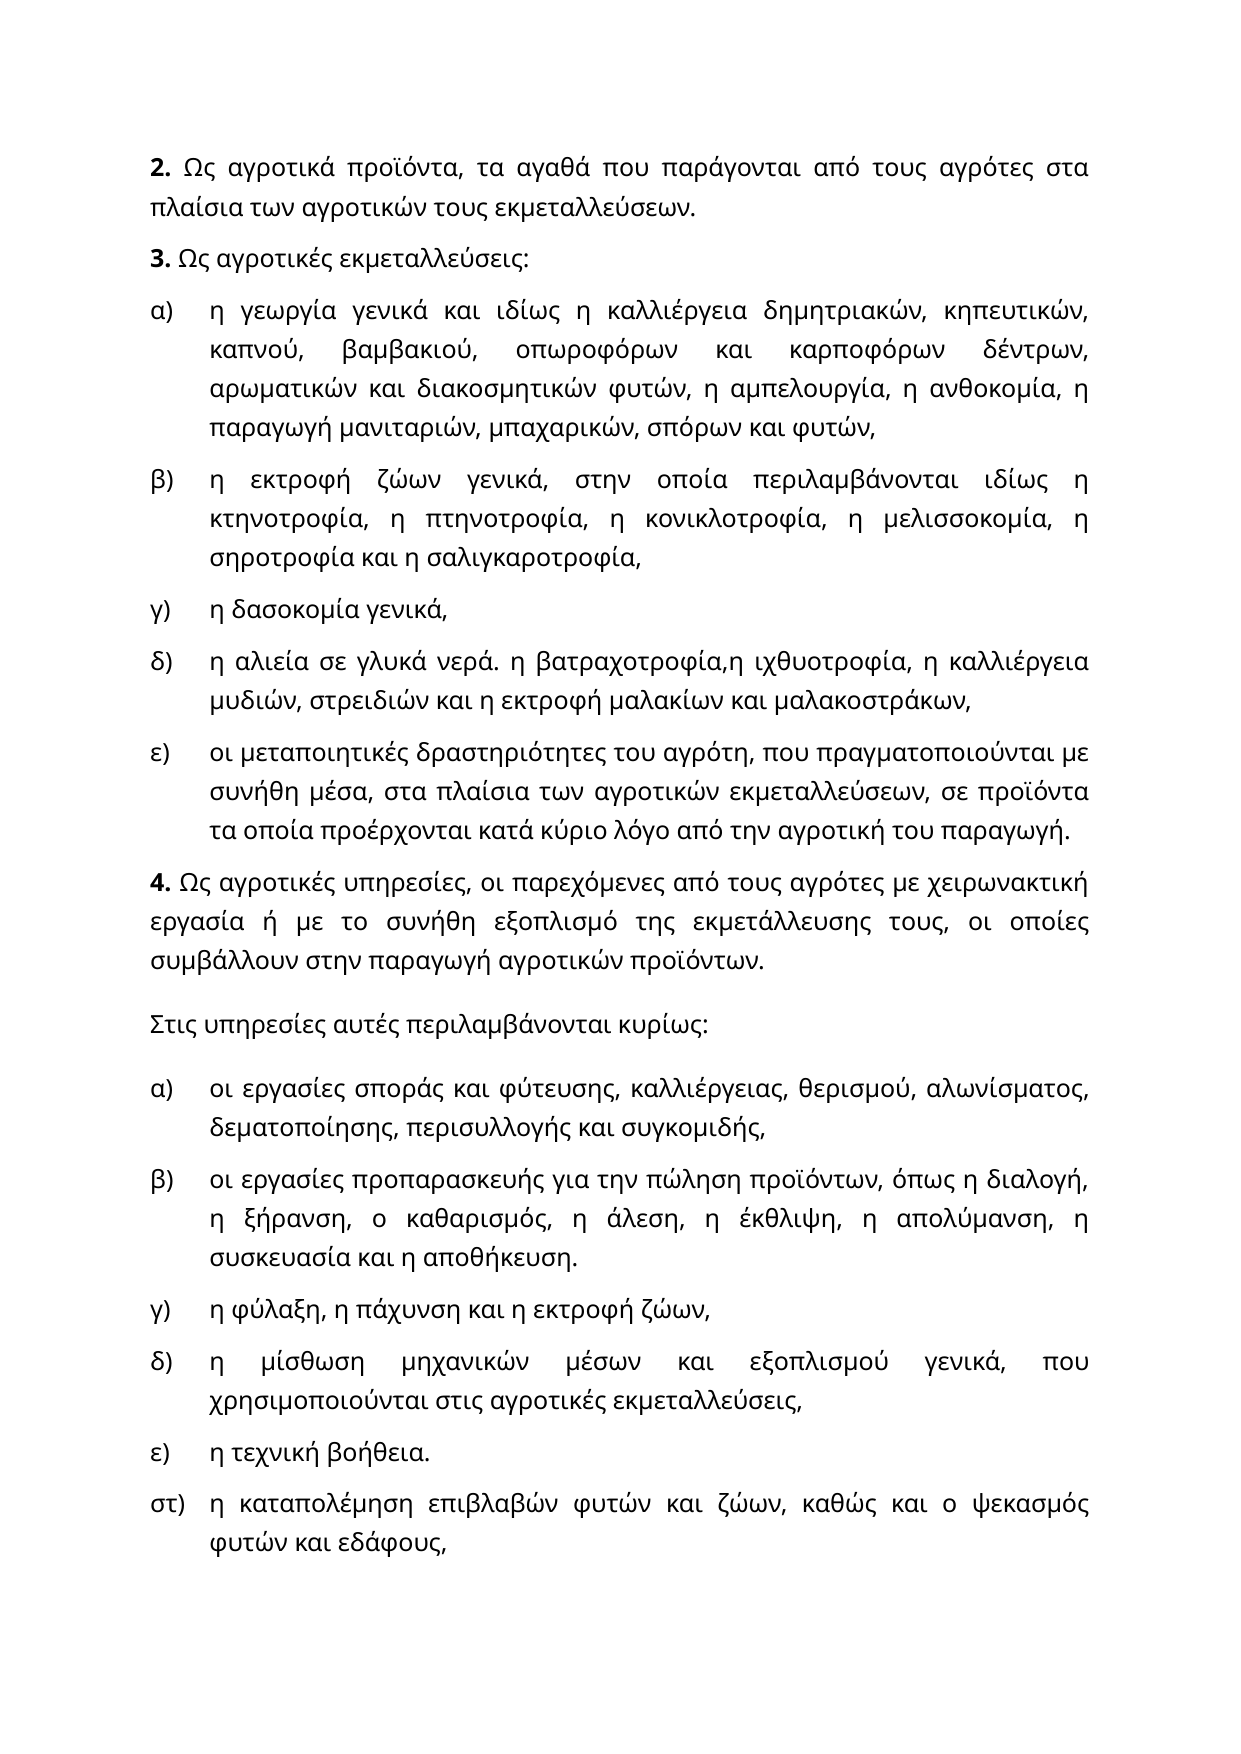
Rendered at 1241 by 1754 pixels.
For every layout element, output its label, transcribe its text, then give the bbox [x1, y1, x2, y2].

list α) η γεωργία γενικά και ιδίως η καλλιέργεια δημητριακών, κηπευτικών, καπνού, βαμβακιού, οπωροφόρων και καρποφόρων δέντρων, αρωματικών και διακοσμητικών φυτών, η αμπελουργία, η ανθοκομία, η παραγωγή μανιταριών, μπαχαρικών, σπόρων και φυτών, [150, 292, 1090, 444]
text 2. Ως αγροτικά προϊόντα, τα αγαθά που παράγονται από τους αγρότες στα πλαίσια των αγροτικών τους εκμεταλλεύσεων. [150, 150, 1090, 223]
list γ) η δασοκομία γενικά, [150, 592, 1090, 626]
list δ) η αλιεία σε γλυκά νερά. η βατραχοτροφία,η ιχθυοτροφία, η καλλιέργεια μυδιών, στρειδιών και η εκτροφή μαλακίων και μαλακοστράκων, [150, 643, 1090, 717]
list γ) η φύλαξη, η πάχυνση και η εκτροφή ζώων, [150, 1292, 1090, 1326]
list β) οι εργασίες προπαρασκευής για την πώληση προϊόντων, όπως η διαλογή, η ξήρανση, ο καθαρισμός, η άλεση, η έκθλιψη, η απολύμανση, η συσκευασία και η αποθήκευση. [150, 1162, 1090, 1274]
list στ) η καταπολέμηση επιβλαβών φυτών και ζώων, καθώς και ο ψεκασμός φυτών και εδάφους, [150, 1486, 1090, 1559]
text Στις υπηρεσίες αυτές περιλαμβάνονται κυρίως: [150, 1007, 1090, 1041]
text 4. Ως αγροτικές υπηρεσίες, οι παρεχόμενες από τους αγρότες με χειρωνακτική εργασία ή με το συνήθη εξοπλισμό της εκμετάλλευσης τους, οι οποίες συμβάλλουν στην παραγωγή αγροτικών προϊόντων. [150, 864, 1090, 977]
text 3. Ως αγροτικές εκμεταλλεύσεις: [150, 241, 1090, 275]
list δ) η μίσθωση μηχανικών μέσων και εξοπλισμού γενικά, που χρησιμοποιούνται στις αγροτικές εκμεταλλεύσεις, [150, 1343, 1090, 1417]
list β) η εκτροφή ζώων γενικά, στην οποία περιλαμβάνονται ιδίως η κτηνοτροφία, η πτηνοτροφία, η κονικλοτροφία, η μελισσοκομία, η σηροτροφία και η σαλιγκαροτροφία, [150, 462, 1090, 574]
list ε) η τεχνική βοήθεια. [150, 1434, 1090, 1468]
list ε) οι μεταποιητικές δραστηριότητες του αγρότη, που πραγματοποιούνται με συνήθη μέσα, στα πλαίσια των αγροτικών εκμεταλλεύσεων, σε προϊόντα τα οποία προέρχονται κατά κύριο λόγο από την αγροτική του παραγωγή. [150, 734, 1090, 847]
list α) οι εργασίες σποράς και φύτευσης, καλλιέργειας, θερισμού, αλωνίσματος, δεματοποίησης, περισυλλογής και συγκομιδής, [150, 1071, 1090, 1144]
